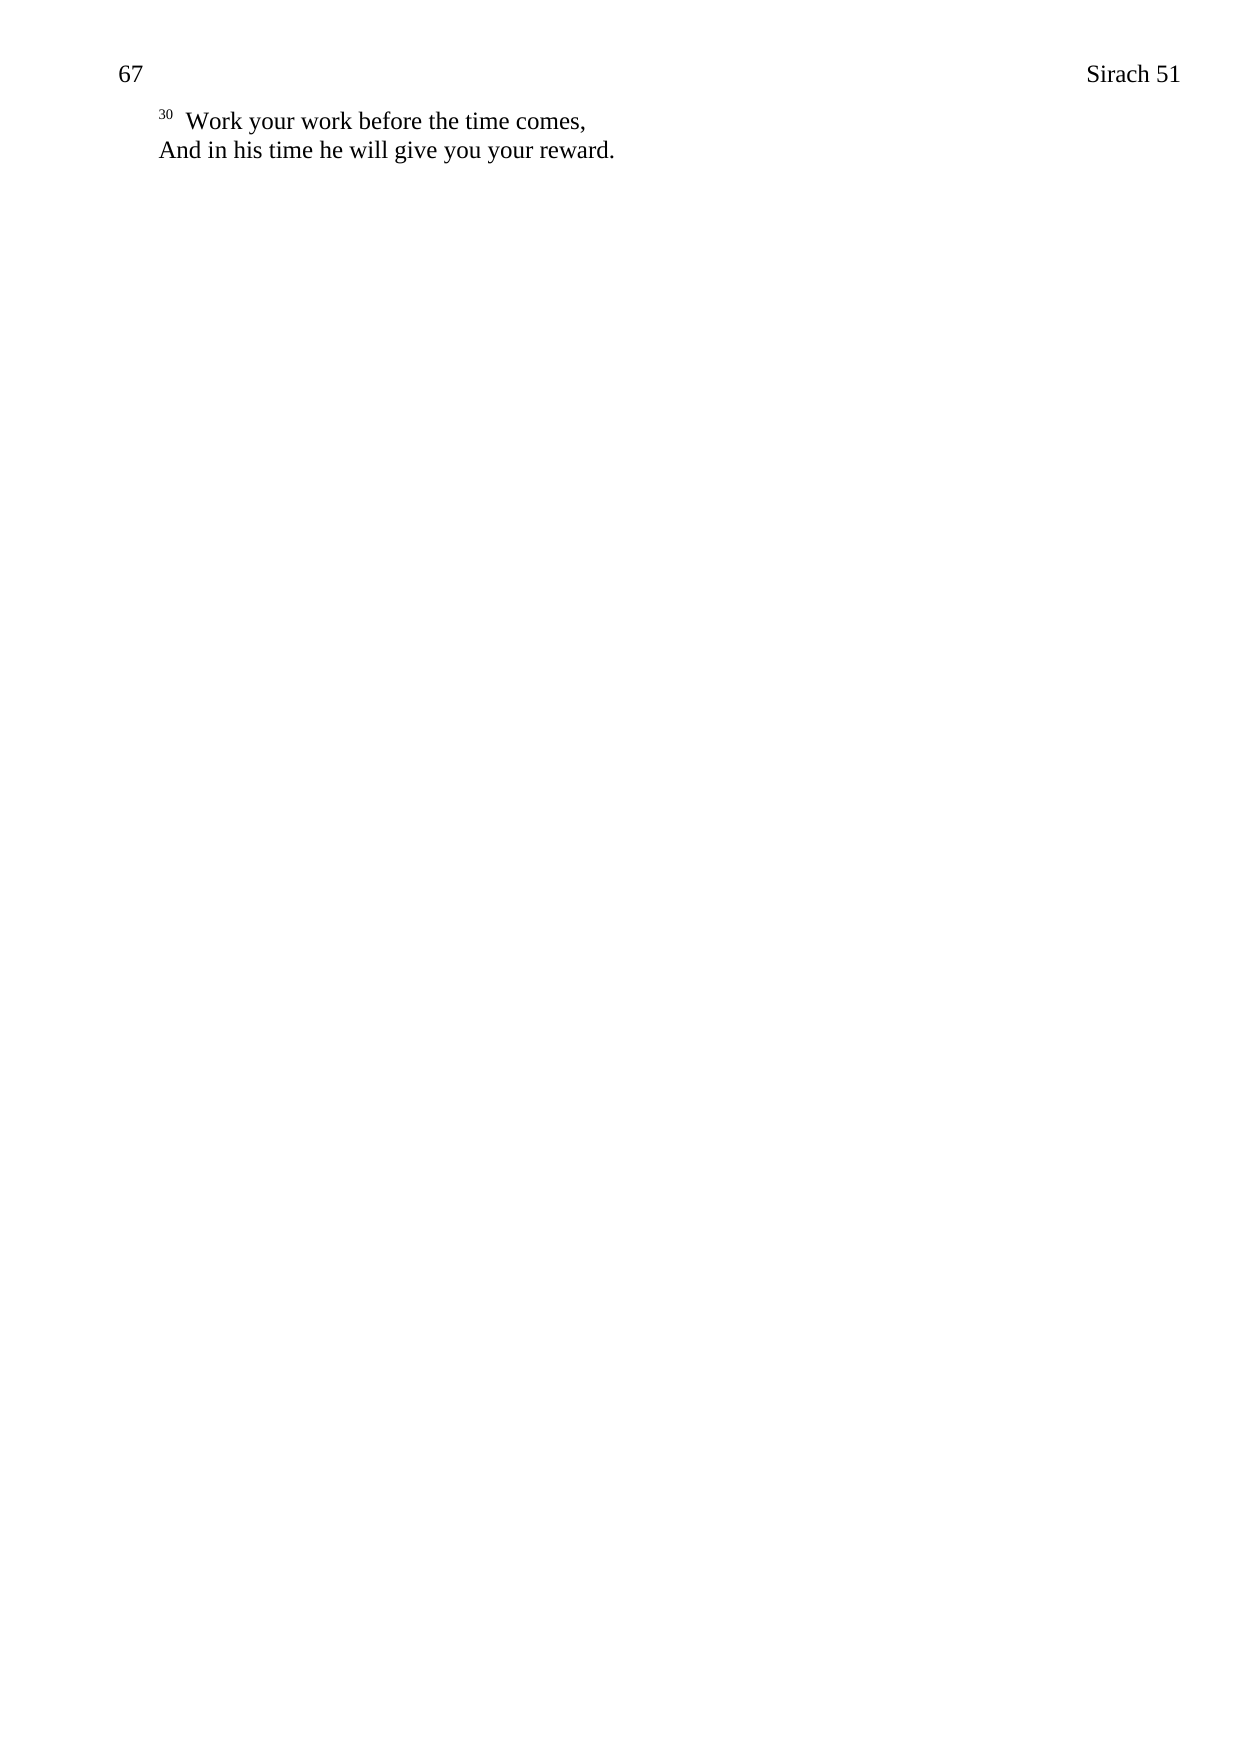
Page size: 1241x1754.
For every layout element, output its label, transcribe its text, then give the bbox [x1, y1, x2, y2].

text And in his time he will give you your reward. [158, 135, 1181, 164]
text 30 Work your work before the time comes, [158, 106, 1181, 135]
